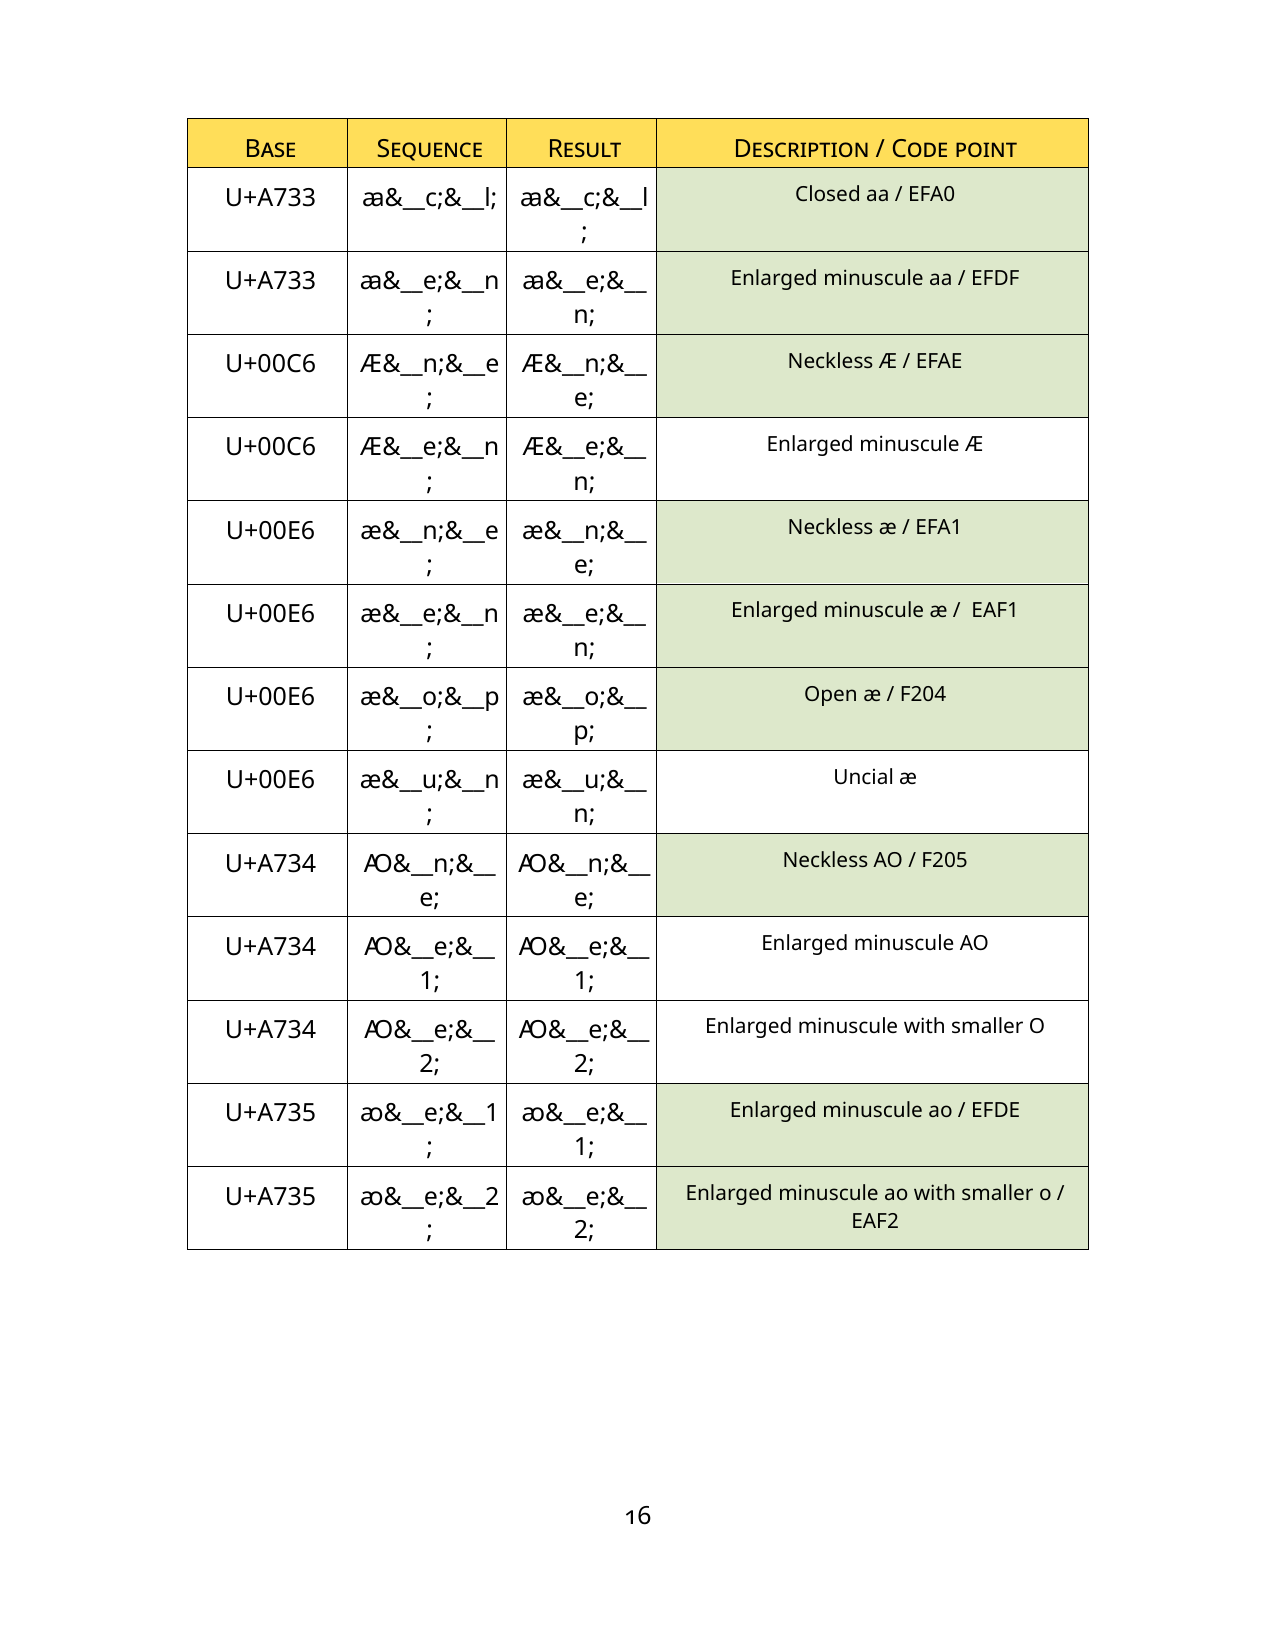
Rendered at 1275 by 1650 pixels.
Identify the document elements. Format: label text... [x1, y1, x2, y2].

table_cell Enlarged minuscule Æ [657, 418, 1088, 500]
table_cell ꜳ&__e;&__n; [507, 252, 656, 334]
table_cell Open æ / F204 [657, 668, 1088, 750]
table_cell ꜳ&__c;&__l; [507, 168, 656, 251]
table_cell Æ&__e;&__n; [348, 418, 506, 500]
table_cell æ&__e;&__n; [348, 585, 506, 667]
table_cell U+A735 [188, 1167, 347, 1249]
table_header Sequence [348, 119, 506, 167]
table_cell U+A734 [188, 1001, 347, 1083]
table_cell Ꜵ&__e;&__2; [507, 1001, 656, 1083]
table_cell æ&__e;&__n; [507, 585, 656, 667]
table_cell U+A733 [188, 252, 347, 334]
table_cell Ꜵ&__e;&__1; [348, 917, 506, 999]
table_cell Ꜵ&__n;&__e; [348, 834, 506, 916]
table_cell Closed aa / EFA0 [657, 168, 1088, 251]
table_cell Æ&__n;&__e; [348, 335, 506, 417]
table_cell Enlarged minuscule æ / EAF1 [657, 585, 1088, 667]
table_cell U+A734 [188, 834, 347, 916]
table_cell Ꜵ&__e;&__1; [507, 917, 656, 999]
table_header Description / Code point [657, 119, 1088, 167]
table_cell æ&__n;&__e; [348, 501, 506, 583]
table_cell Enlarged minuscule ao with smaller o / EAF2 [657, 1167, 1088, 1249]
table_cell U+00E6 [188, 751, 347, 833]
table_cell Enlarged minuscule aa / EFDF [657, 252, 1088, 334]
table_header Result [507, 119, 656, 167]
table_cell Neckless æ / EFA1 [657, 501, 1088, 583]
table_cell U+00C6 [188, 335, 347, 417]
table_cell Neckless Æ / EFAE [657, 335, 1088, 417]
table_cell Æ&__e;&__n; [507, 418, 656, 500]
table_cell Enlarged minuscule with smaller O [657, 1001, 1088, 1083]
table_cell U+00E6 [188, 585, 347, 667]
table_cell ꜳ&__e;&__n; [348, 252, 506, 334]
table_cell æ&__o;&__p; [348, 668, 506, 750]
table_cell U+A734 [188, 917, 347, 999]
table_cell ꜵ&__e;&__2; [348, 1167, 506, 1249]
table_cell U+00C6 [188, 418, 347, 500]
table_cell Æ&__n;&__e; [507, 335, 656, 417]
table_cell Enlarged minuscule ao / EFDE [657, 1084, 1088, 1166]
table_cell æ&__u;&__n; [348, 751, 506, 833]
table_cell æ&__n;&__e; [507, 501, 656, 583]
table_cell U+A735 [188, 1084, 347, 1166]
table_cell Ꜵ&__e;&__2; [348, 1001, 506, 1083]
table_cell ꜵ&__e;&__1; [348, 1084, 506, 1166]
table_cell Enlarged minuscule AO [657, 917, 1088, 999]
table_cell U+00E6 [188, 668, 347, 750]
table_cell Neckless AO / F205 [657, 834, 1088, 916]
table_cell ꜵ&__e;&__1; [507, 1084, 656, 1166]
table_cell U+A733 [188, 168, 347, 251]
table_cell Ꜵ&__n;&__e; [507, 834, 656, 916]
table_cell ꜳ&__c;&__l; [348, 168, 506, 251]
table_cell æ&__o;&__p; [507, 668, 656, 750]
table_cell U+00E6 [188, 501, 347, 583]
table_cell ꜵ&__e;&__2; [507, 1167, 656, 1249]
table_cell Uncial æ [657, 751, 1088, 833]
table_header Base [188, 119, 347, 167]
table_cell æ&__u;&__n; [507, 751, 656, 833]
